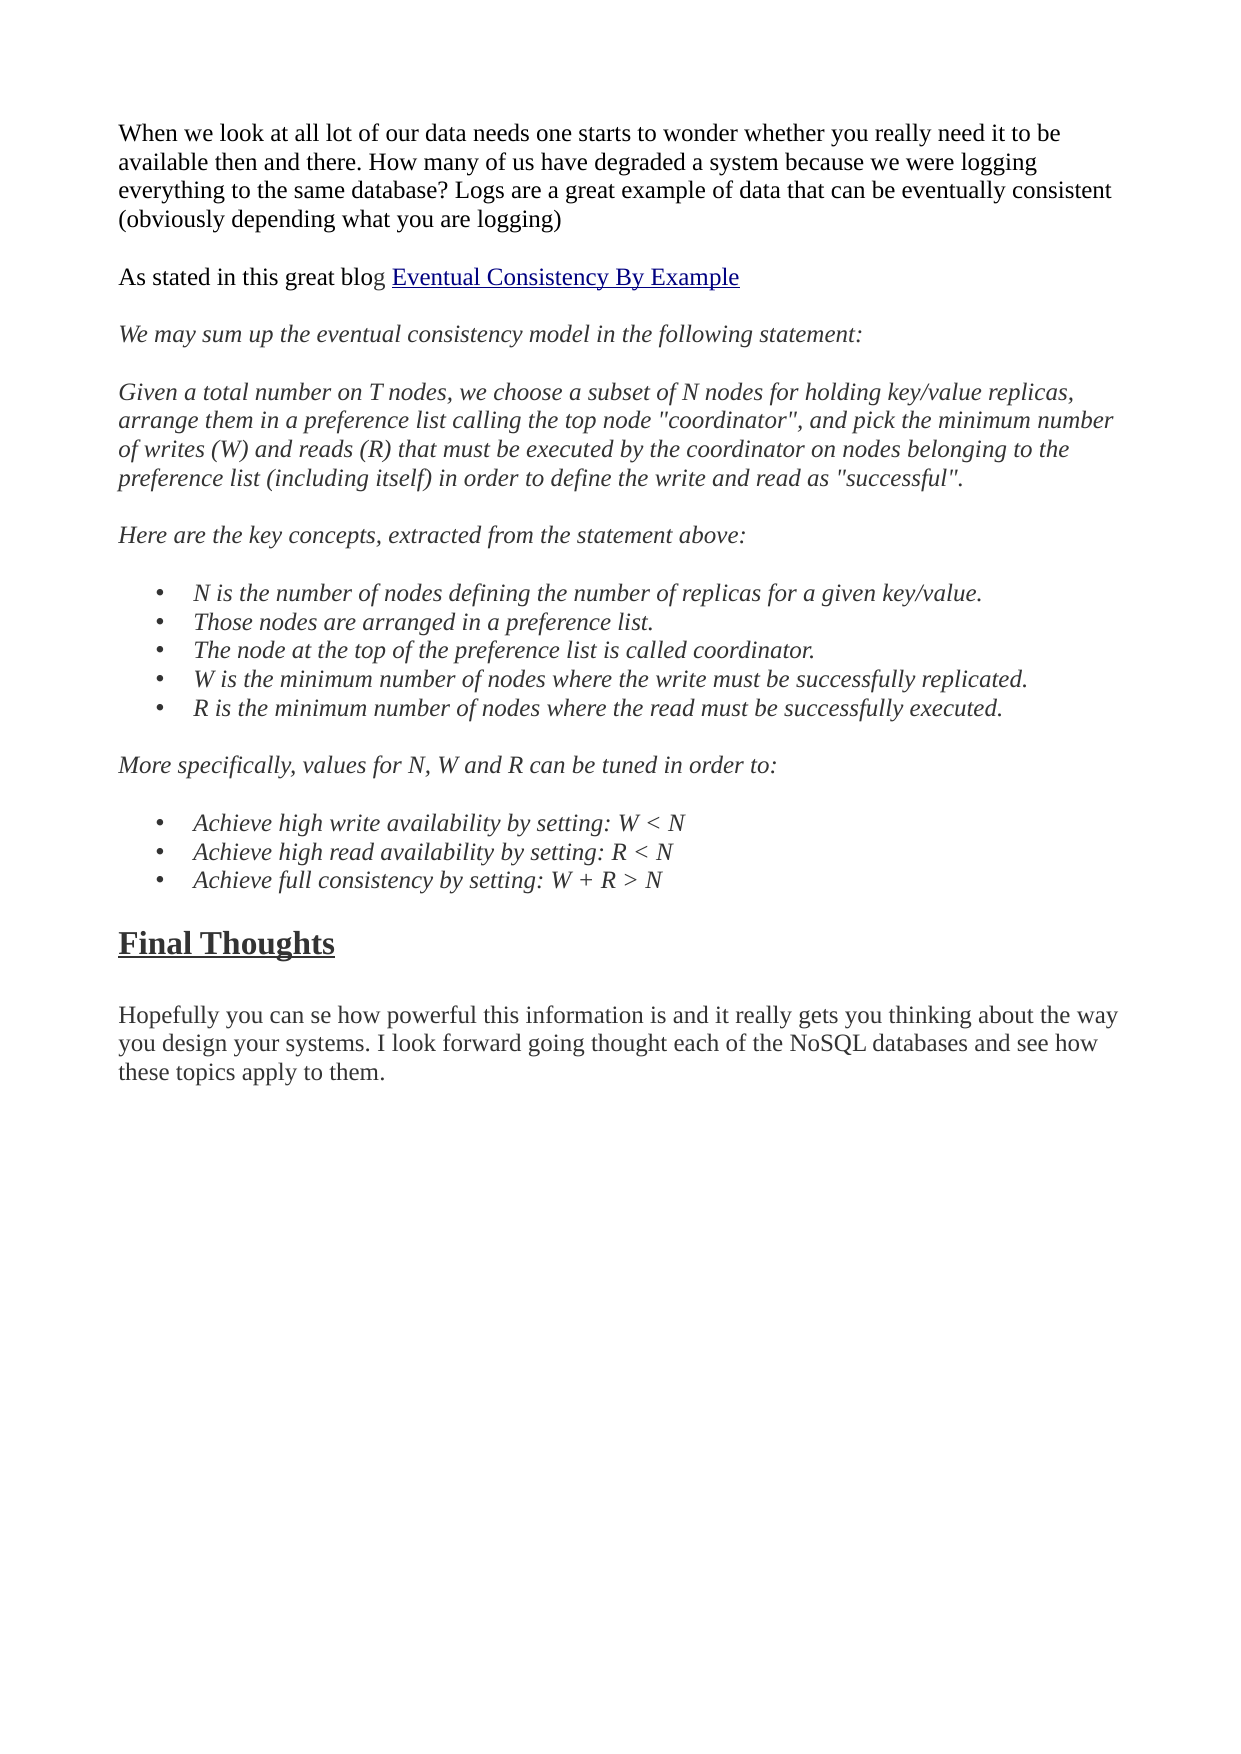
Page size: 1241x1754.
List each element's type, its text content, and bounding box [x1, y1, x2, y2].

list Achieve high write availability by setting: W < N [156, 808, 1122, 837]
list The node at the top of the preference list is called coordinator. [156, 636, 1122, 664]
text Hopefully you can se how powerful this information is and it really gets you thinking about the way you design your systems. I look forward going thought each of the NoSQL databases and see how these topics apply to them. [118, 1000, 1122, 1086]
text Given a total number on T nodes, we choose a subset of N nodes for holding key/value replicas, arrange them in a preference list calling the top node "coordinator", and pick the minimum number of writes (W) and reads (R) that must be executed by the coordinator on nodes belonging to the preference list (including itself) in order to define the write and read as "successful". [118, 377, 1122, 492]
list Achieve high read availability by setting: R < N [156, 837, 1122, 866]
list Those nodes are arranged in a preference list. [156, 607, 1122, 636]
text More specifically, values for N, W and R can be tuned in order to: [118, 751, 1122, 779]
text We may sum up the eventual consistency model in the following statement: [118, 319, 1122, 348]
list Achieve full consistency by setting: W + R > N [156, 866, 1122, 894]
text Here are the key concepts, extracted from the statement above: [118, 521, 1122, 549]
list N is the number of nodes defining the number of replicas for a given key/value. [156, 578, 1122, 607]
list R is the minimum number of nodes where the read must be successfully executed. [156, 693, 1122, 722]
text When we look at all lot of our data needs one starts to wonder whether you really need it to be available then and there. How many of us have degraded a system because we were logging everything to the same database? Logs are a great example of data that can be eventually consistent (obviously depending what you are logging) [118, 118, 1122, 233]
text Final Thoughts [118, 923, 1122, 961]
list W is the minimum number of nodes where the write must be successfully replicated. [156, 664, 1122, 693]
text As stated in this great blog Eventual Consistency By Example [118, 262, 1122, 291]
